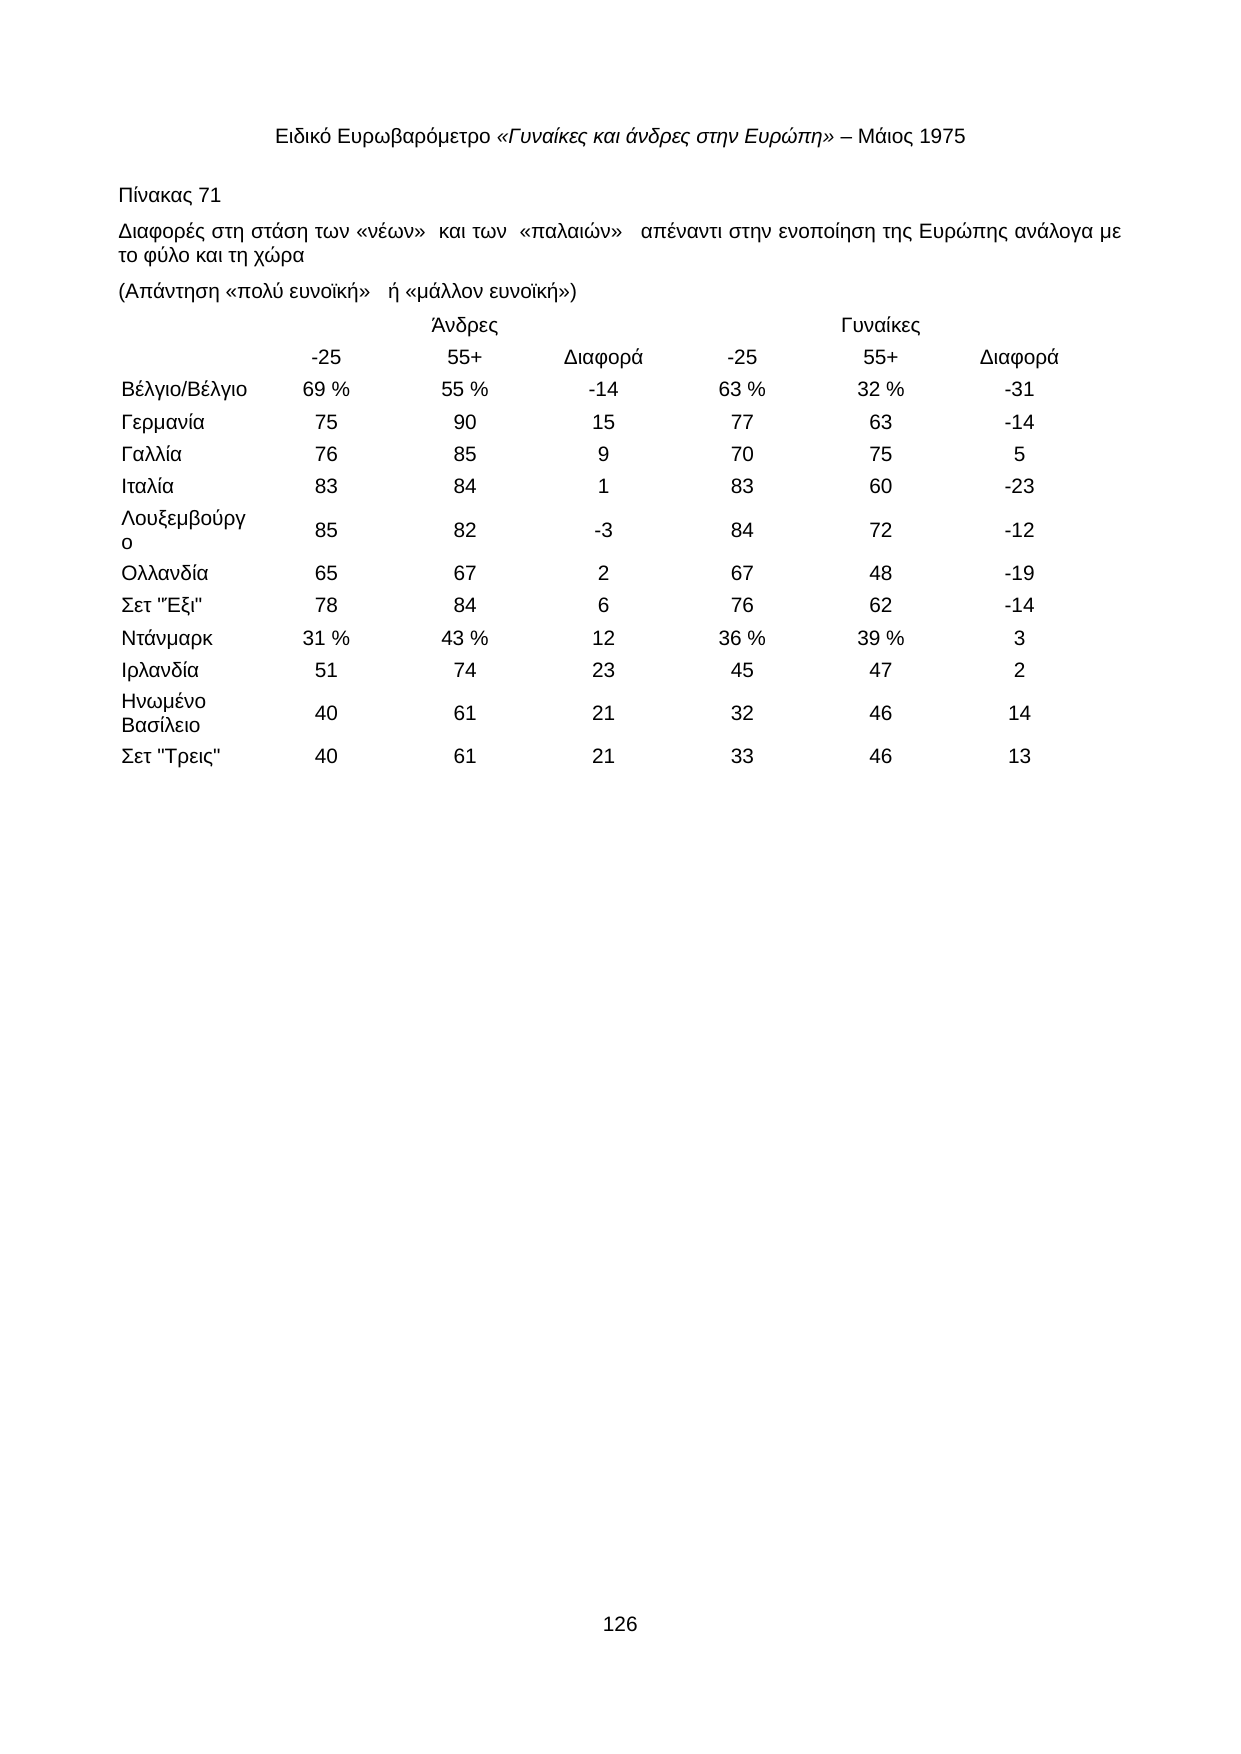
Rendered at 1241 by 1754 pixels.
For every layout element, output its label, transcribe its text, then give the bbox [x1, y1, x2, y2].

table_cell 2 [534, 556, 673, 589]
table_cell 3 [950, 621, 1089, 653]
table_cell -14 [950, 589, 1089, 621]
text Διαφορές στη στάση των «νέων» και των «παλαιών» απέναντι στην ενοποίηση της Ευρώπης ανάλογα με το φύλο και τη χώρα [118, 219, 1122, 267]
table_cell 46 [811, 686, 950, 740]
table_cell Λουξεμβούργο [118, 503, 257, 556]
table_cell 75 [811, 438, 950, 470]
table_cell 23 [534, 654, 673, 686]
table_cell 31 % [257, 621, 395, 653]
table_cell 9 [534, 438, 673, 470]
table_cell 14 [950, 686, 1089, 740]
text Πίνακας 71 [118, 183, 1122, 207]
table_cell Σετ "Τρεις" [118, 740, 257, 772]
table_cell 63 [811, 405, 950, 438]
table_cell 72 [811, 503, 950, 556]
table_cell Ιταλία [118, 470, 257, 503]
table_cell 67 [673, 556, 811, 589]
table_cell 55+ [811, 341, 950, 373]
table_cell 2 [950, 654, 1089, 686]
table_cell 76 [257, 438, 395, 470]
text (Απάντηση «πολύ ευνοϊκή» ή «μάλλον ευνοϊκή») [118, 278, 1122, 302]
table_cell 60 [811, 470, 950, 503]
table_cell Γαλλία [118, 438, 257, 470]
table_cell 62 [811, 589, 950, 621]
table_cell 39 % [811, 621, 950, 653]
table_cell 82 [395, 503, 534, 556]
table_cell 70 [673, 438, 811, 470]
table_cell Ολλανδία [118, 556, 257, 589]
table_cell 40 [257, 686, 395, 740]
table_cell -25 [673, 341, 811, 373]
table_cell 21 [534, 740, 673, 772]
table_cell 76 [673, 589, 811, 621]
table_cell 77 [673, 405, 811, 438]
table_cell 75 [257, 405, 395, 438]
table_cell 84 [395, 589, 534, 621]
table_cell Διαφορά [950, 341, 1089, 373]
table_cell Ηνωμένο Βασίλειο [118, 686, 257, 740]
table_cell Γερμανία [118, 405, 257, 438]
table_cell Ιρλανδία [118, 654, 257, 686]
table_cell 65 [257, 556, 395, 589]
table_cell 90 [395, 405, 534, 438]
table_cell 55+ [395, 341, 534, 373]
table_cell 61 [395, 740, 534, 772]
table_cell [118, 341, 257, 373]
table_cell 47 [811, 654, 950, 686]
table_cell 12 [534, 621, 673, 653]
table_cell 84 [395, 470, 534, 503]
table_cell 32 [673, 686, 811, 740]
table_cell 43 % [395, 621, 534, 653]
table_cell -23 [950, 470, 1089, 503]
table_cell -19 [950, 556, 1089, 589]
table_cell 83 [257, 470, 395, 503]
table_cell Βέλγιο/Βέλγιο [118, 373, 257, 405]
table_cell 33 [673, 740, 811, 772]
table_cell -14 [950, 405, 1089, 438]
table_cell 6 [534, 589, 673, 621]
table_cell 5 [950, 438, 1089, 470]
table_cell Σετ "Έξι" [118, 589, 257, 621]
table_cell 63 % [673, 373, 811, 405]
table_cell 36 % [673, 621, 811, 653]
table_cell 13 [950, 740, 1089, 772]
table_cell 85 [257, 503, 395, 556]
table_cell 15 [534, 405, 673, 438]
table_cell 21 [534, 686, 673, 740]
table_cell 85 [395, 438, 534, 470]
table_header Γυναίκες [673, 308, 1089, 341]
table_cell Διαφορά [534, 341, 673, 373]
table_cell 46 [811, 740, 950, 772]
table_cell -3 [534, 503, 673, 556]
table_cell 1 [534, 470, 673, 503]
table_header [118, 308, 257, 341]
table_cell 67 [395, 556, 534, 589]
table_cell 69 % [257, 373, 395, 405]
table_cell 45 [673, 654, 811, 686]
table_cell 74 [395, 654, 534, 686]
table_cell -31 [950, 373, 1089, 405]
table_cell 83 [673, 470, 811, 503]
table_header Άνδρες [257, 308, 673, 341]
table_cell -14 [534, 373, 673, 405]
table_cell -25 [257, 341, 395, 373]
table_cell -12 [950, 503, 1089, 556]
table_cell 40 [257, 740, 395, 772]
table_cell 48 [811, 556, 950, 589]
table_cell 51 [257, 654, 395, 686]
table_cell 55 % [395, 373, 534, 405]
table_cell 61 [395, 686, 534, 740]
table_cell Ντάνμαρκ [118, 621, 257, 653]
table_cell 84 [673, 503, 811, 556]
table_cell 78 [257, 589, 395, 621]
table_cell 32 % [811, 373, 950, 405]
